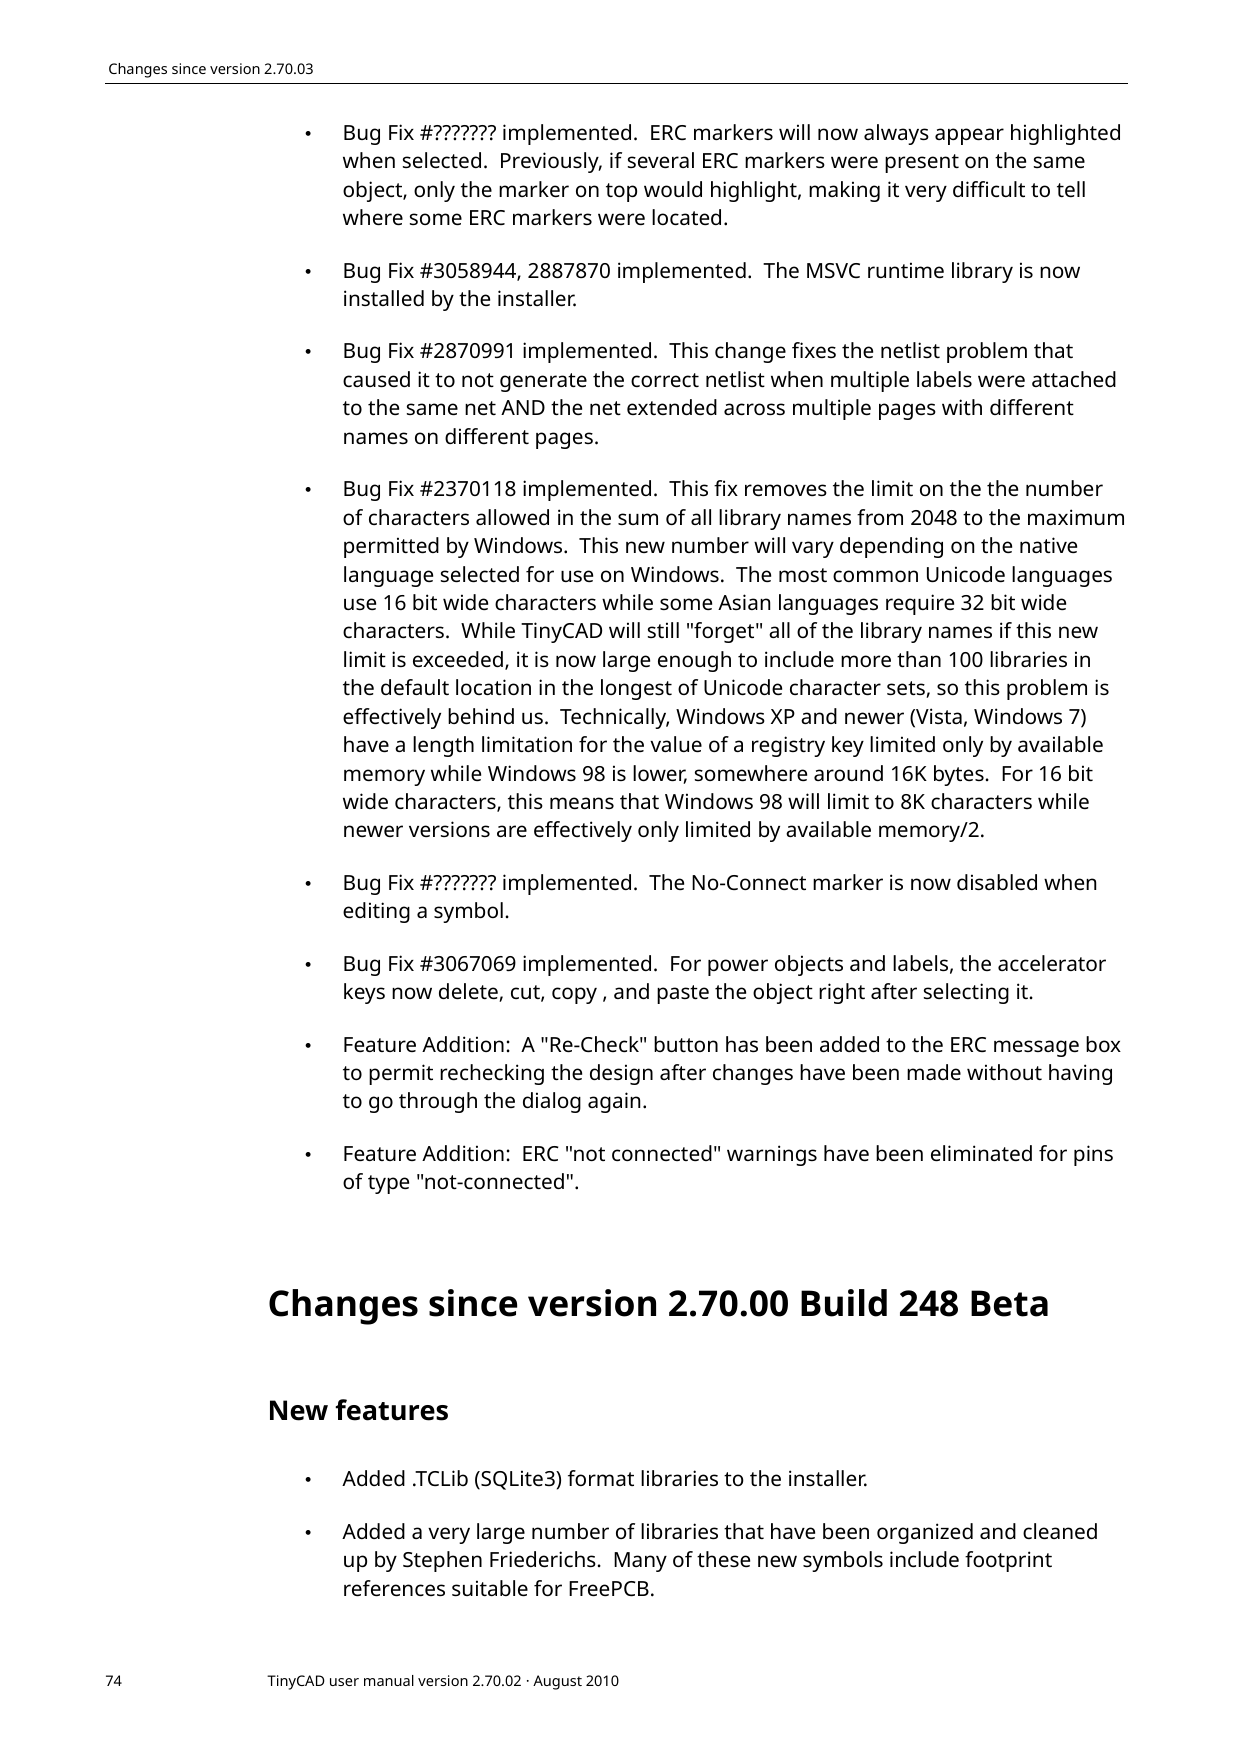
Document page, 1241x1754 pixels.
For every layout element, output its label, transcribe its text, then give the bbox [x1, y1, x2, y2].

subtitle Changes since version 2.70.00 Build 248 Beta [267, 1279, 1128, 1327]
list Bug Fix #??????? implemented. The No-Connect marker is now disabled when editing a symbol. [305, 868, 1128, 925]
list Feature Addition: A "Re-Check" button has been added to the ERC message box to permit rechecking the design after changes have been made without having to go through the dialog again. [305, 1030, 1128, 1115]
subtitle New features [267, 1392, 1128, 1429]
list Added a very large number of libraries that have been organized and cleaned up by Stephen Friederichs. Many of these new symbols include footprint references suitable for FreePCB. [305, 1517, 1128, 1602]
list Added .TCLib (SQLite3) format libraries to the installer. [305, 1464, 1128, 1493]
list Feature Addition: ERC "not connected" warnings have been eliminated for pins of type "not-connected". [305, 1139, 1128, 1196]
list Bug Fix #2870991 implemented. This change fixes the netlist problem that caused it to not generate the correct netlist when multiple labels were attached to the same net AND the net extended across multiple pages with different names on different pages. [305, 337, 1128, 450]
list Bug Fix #??????? implemented. ERC markers will now always appear highlighted when selected. Previously, if several ERC markers were present on the same object, only the marker on top would highlight, making it very difficult to tell where some ERC markers were located. [305, 118, 1128, 232]
list Bug Fix #3058944, 2887870 implemented. The MSVC runtime library is now installed by the installer. [305, 256, 1128, 313]
list Bug Fix #3067069 implemented. For power objects and labels, the accelerator keys now delete, cut, copy , and paste the object right after selecting it. [305, 949, 1128, 1006]
list Bug Fix #2370118 implemented. This fix removes the limit on the the number of characters allowed in the sum of all library names from 2048 to the maximum permitted by Windows. This new number will vary depending on the native language selected for use on Windows. The most common Unicode languages use 16 bit wide characters while some Asian languages require 32 bit wide characters. While TinyCAD will still "forget" all of the library names if this new limit is exceeded, it is now large enough to include more than 100 libraries in the default location in the longest of Unicode character sets, so this problem is effectively behind us. Technically, Windows XP and newer (Vista, Windows 7) have a length limitation for the value of a registry key limited only by available memory while Windows 98 is lower, somewhere around 16K bytes. For 16 bit wide characters, this means that Windows 98 will limit to 8K characters while newer versions are effectively only limited by available memory/2. [305, 474, 1128, 844]
